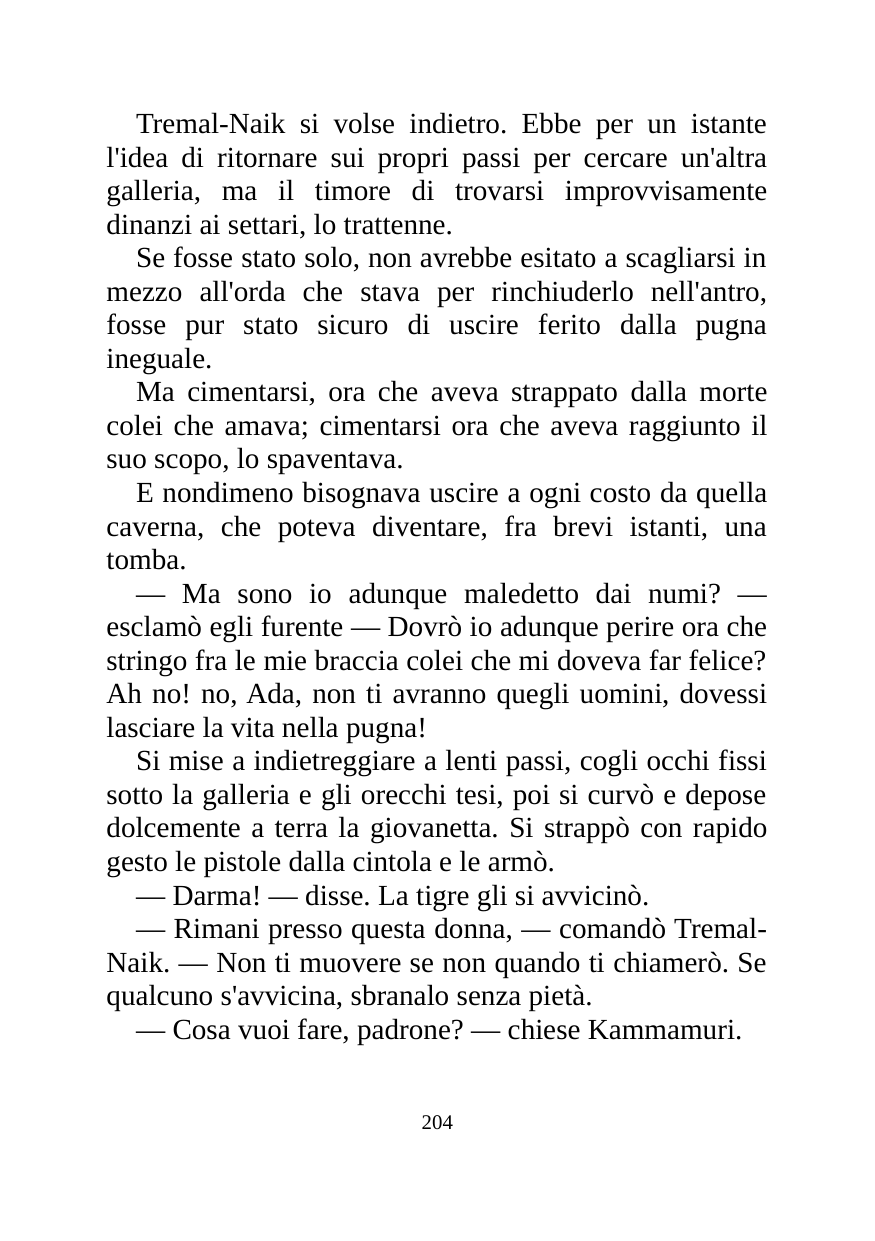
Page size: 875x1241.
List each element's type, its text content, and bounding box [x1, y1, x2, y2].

text — Rimani presso questa donna, — comandò Tremal-Naik. — Non ti muovere se non quando ti chiamerò. Se qualcuno s'avvicina, sbranalo senza pietà. [106, 911, 768, 1012]
text — Cosa vuoi fare, padrone? — chiese Kammamuri. [106, 1012, 768, 1045]
text E nondimeno bisognava uscire a ogni costo da quella caverna, che poteva diventare, fra brevi istanti, una tomba. [106, 475, 768, 576]
text — Darma! — disse. La tigre gli si avvicinò. [106, 878, 768, 911]
text Se fosse stato solo, non avrebbe esitato a scagliarsi in mezzo all'orda che stava per rinchiuderlo nell'antro, fosse pur stato sicuro di uscire ferito dalla pugna ineguale. [106, 240, 768, 374]
text Ma cimentarsi, ora che aveva strappato dalla morte colei che amava; cimentarsi ora che aveva raggiunto il suo scopo, lo spaventava. [106, 374, 768, 475]
text — Ma sono io adunque maledetto dai numi? — esclamò egli furente — Dovrò io adunque perire ora che stringo fra le mie braccia colei che mi doveva far felice? Ah no! no, Ada, non ti avranno quegli uomini, dovessi lasciare la vita nella pugna! [106, 576, 768, 743]
text Tremal-Naik si volse indietro. Ebbe per un istante l'idea di ritornare sui propri passi per cercare un'altra galleria, ma il timore di trovarsi improvvisamente dinanzi ai settari, lo trattenne. [106, 106, 768, 240]
text Si mise a indietreggiare a lenti passi, cogli occhi fissi sotto la galleria e gli orecchi tesi, poi si curvò e depose dolcemente a terra la giovanetta. Si strappò con rapido gesto le pistole dalla cintola e le armò. [106, 743, 768, 878]
